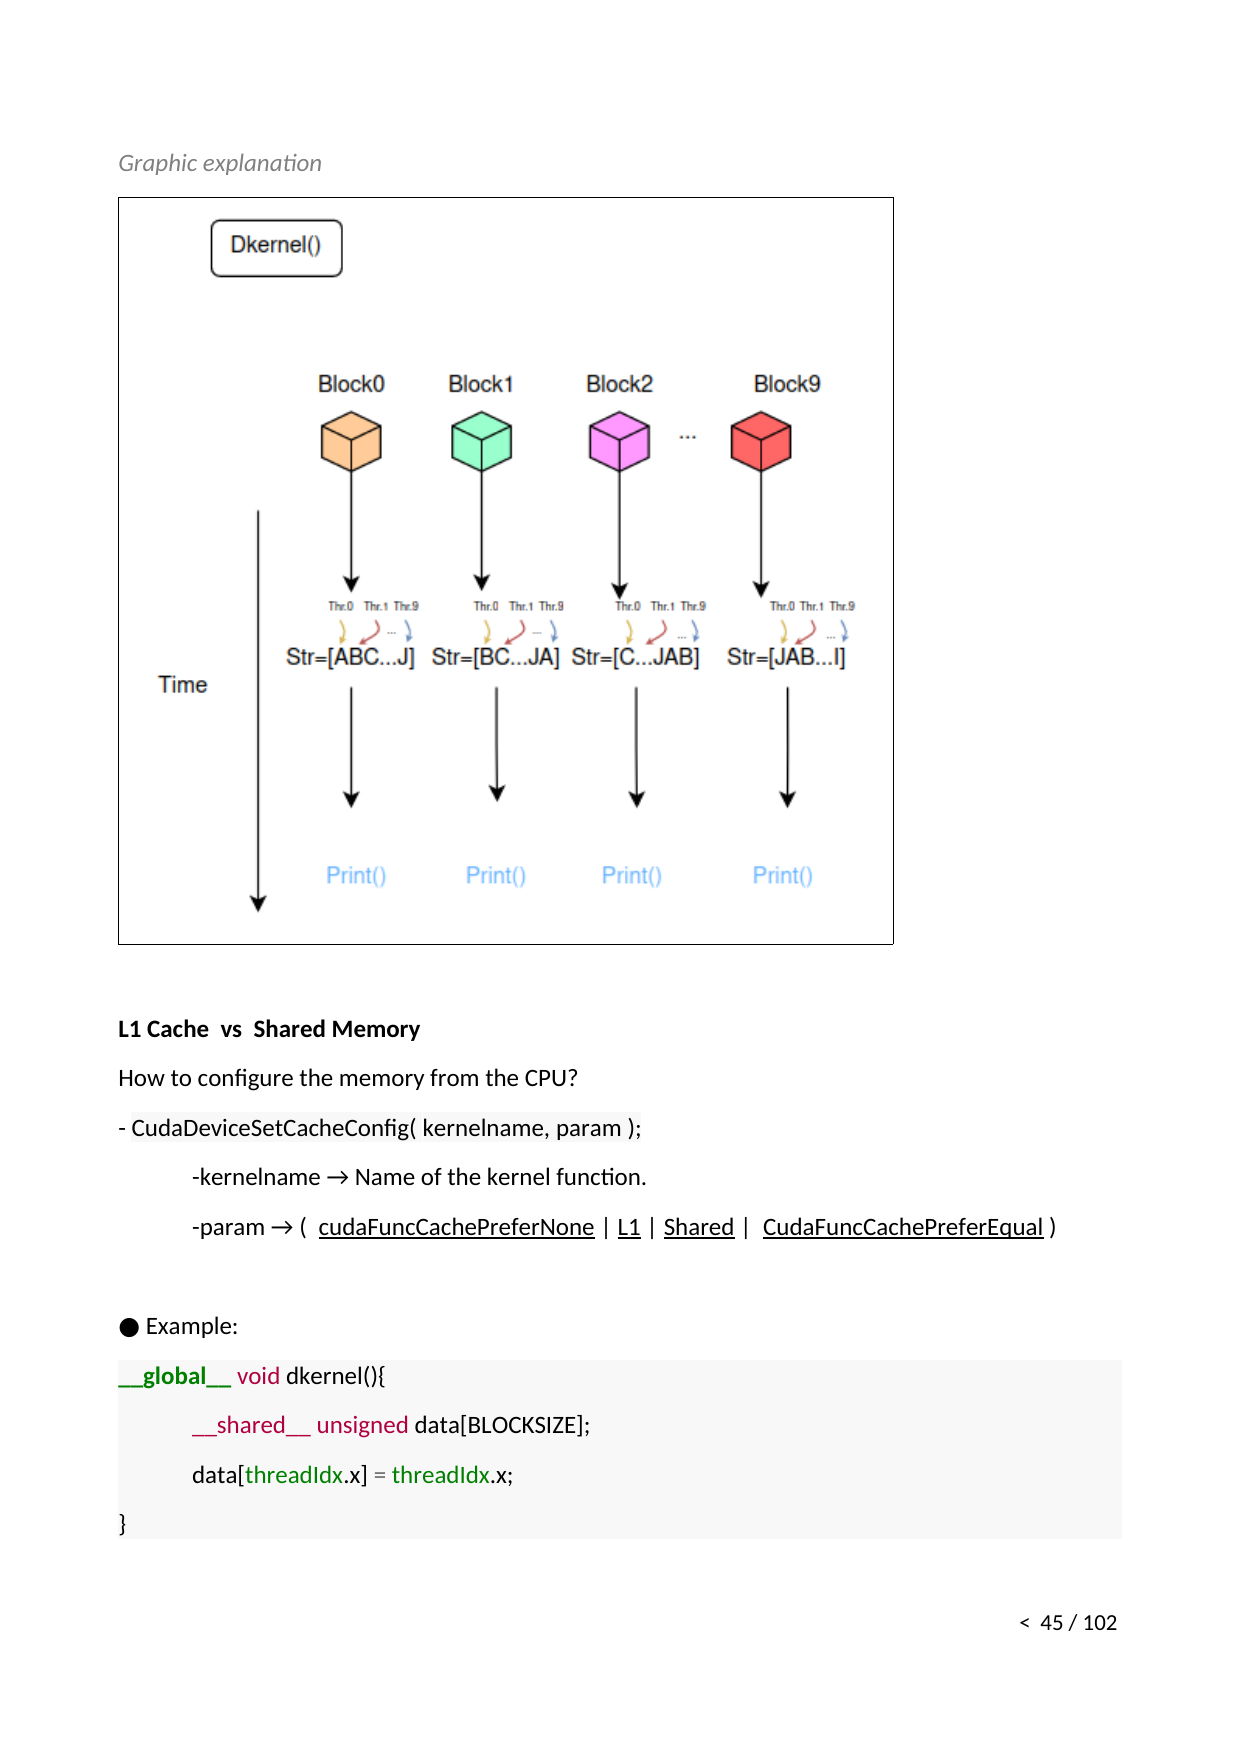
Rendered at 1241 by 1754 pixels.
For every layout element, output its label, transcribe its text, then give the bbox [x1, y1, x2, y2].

text data[threadIdx.x] = threadIdx.x; [118, 1459, 1122, 1489]
text -kernelname → Name of the kernel function. [118, 1161, 1122, 1192]
text L1 Cache vs Shared Memory [118, 1013, 1122, 1043]
text ● Example: [118, 1310, 1122, 1341]
text - CudaDeviceSetCacheConfig( kernelname, param ); [118, 1112, 1122, 1142]
text __global__ void dkernel(){ [118, 1360, 1122, 1390]
text -param → ( cudaFuncCachePreferNone | L1 | Shared | CudaFuncCachePreferEqual ) [118, 1211, 1122, 1242]
text } [118, 1508, 1122, 1539]
picture [121, 200, 890, 941]
text How to configure the memory from the CPU? [118, 1062, 1122, 1093]
text __shared__ unsigned data[BLOCKSIZE]; [118, 1409, 1122, 1440]
text Graphic explanation [118, 148, 1122, 178]
